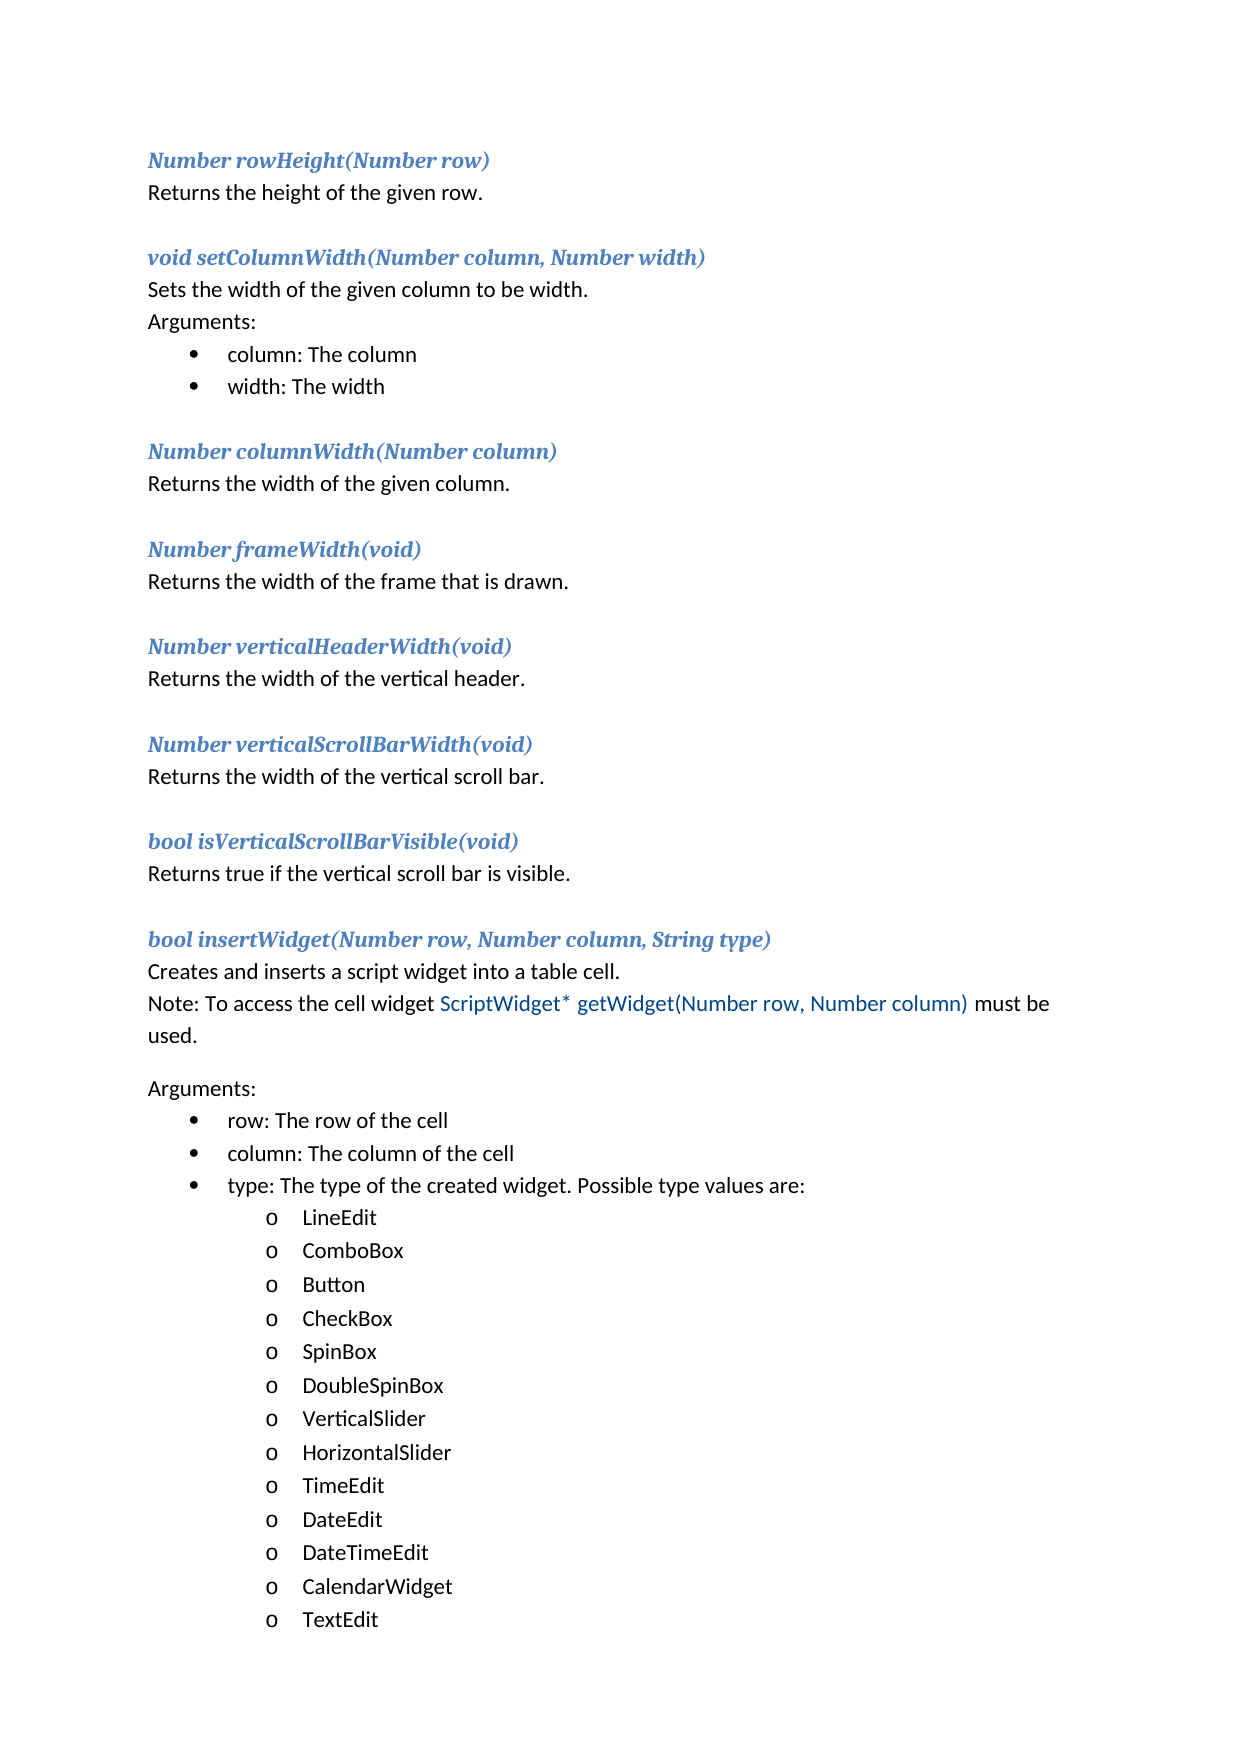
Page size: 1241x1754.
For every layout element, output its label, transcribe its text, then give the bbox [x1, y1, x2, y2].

list width: The width [190, 372, 1093, 400]
subtitle void setColumnWidth(Number column, Number width) [148, 245, 1093, 271]
subtitle bool insertWidget(Number row, Number column, String type) [148, 927, 1093, 953]
list CheckBox [265, 1304, 1093, 1333]
subtitle Number verticalHeaderWidth(void) [148, 634, 1093, 661]
subtitle Number verticalScrollBarWidth(void) [148, 732, 1093, 758]
list TextEdit [265, 1606, 1093, 1635]
subtitle bool isVerticalScrollBarVisible(void) [148, 829, 1093, 856]
list VerticalSlider [265, 1404, 1093, 1433]
text Returns the height of the given row. [148, 178, 1093, 206]
list LineEdit [265, 1203, 1093, 1232]
list column: The column [190, 340, 1093, 368]
list Button [265, 1270, 1093, 1299]
subtitle Number columnWidth(Number column) [148, 439, 1093, 466]
text Arguments: [148, 1074, 1093, 1102]
list HorizontalSlider [265, 1438, 1093, 1467]
text Returns the width of the frame that is drawn. [148, 567, 1093, 595]
subtitle Number rowHeight(Number row) [148, 148, 1093, 174]
text Returns the width of the given column. [148, 469, 1093, 497]
list DateTimeEdit [265, 1538, 1093, 1568]
list SpinBox [265, 1337, 1093, 1366]
text Note: To access the cell widget ScriptWidget* getWidget(Number row, Number column) must be used. [148, 989, 1093, 1049]
list row: The row of the cell [190, 1106, 1093, 1134]
list CalendarWidget [265, 1572, 1093, 1601]
text Returns the width of the vertical scroll bar. [148, 762, 1093, 790]
list ComboBox [265, 1237, 1093, 1266]
text Returns true if the vertical scroll bar is visible. [148, 859, 1093, 887]
text Returns the width of the vertical header. [148, 664, 1093, 692]
list type: The type of the created widget. Possible type values are: [190, 1171, 1093, 1199]
list DateEdit [265, 1505, 1093, 1534]
list DoubleSpinBox [265, 1371, 1093, 1400]
text Arguments: [148, 307, 1093, 336]
text Sets the width of the given column to be width. [148, 275, 1093, 303]
text Creates and inserts a script widget into a table cell. [148, 957, 1093, 985]
list TimeEdit [265, 1471, 1093, 1501]
list column: The column of the cell [190, 1139, 1093, 1167]
subtitle Number frameWidth(void) [148, 537, 1093, 563]
